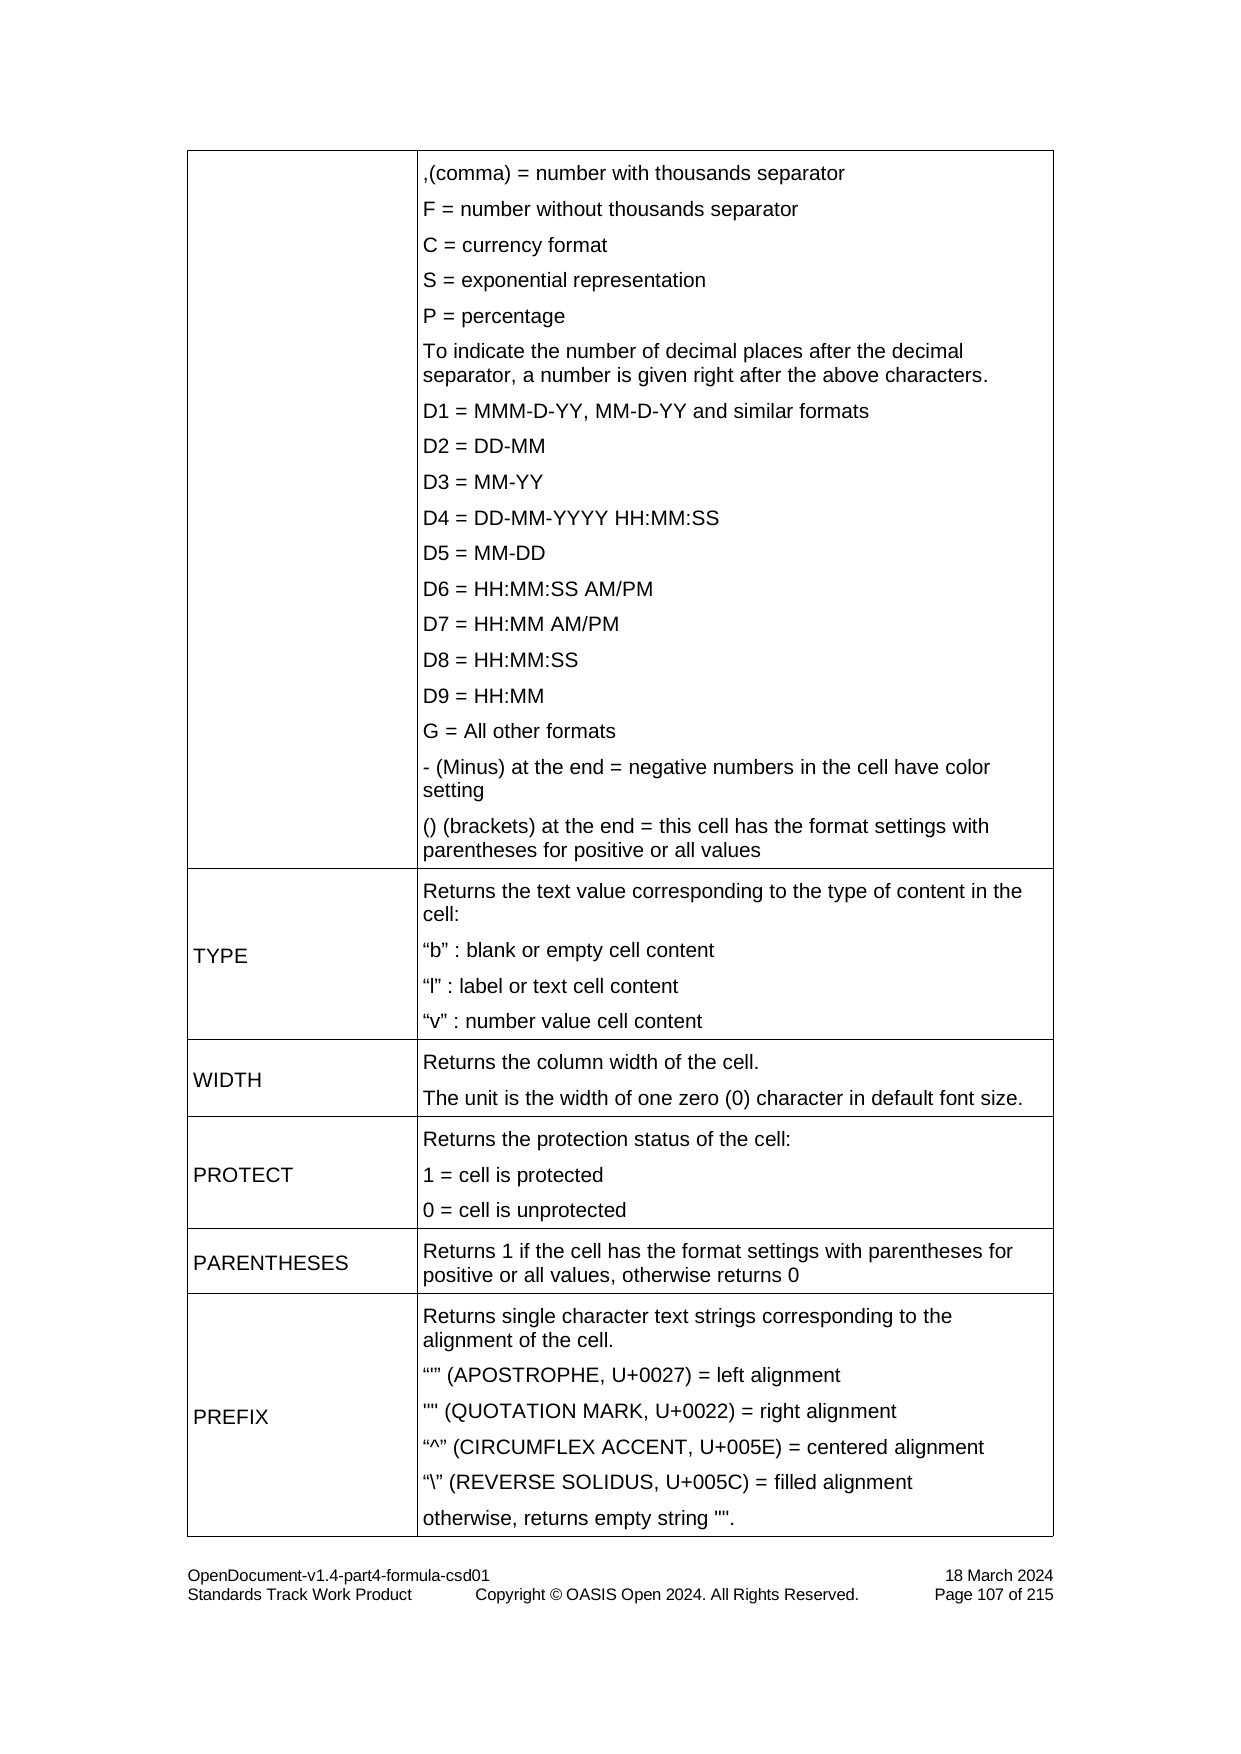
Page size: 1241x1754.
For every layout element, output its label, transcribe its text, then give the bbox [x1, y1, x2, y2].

table_cell PREFIX [188, 1294, 417, 1536]
table_cell Returns the text value corresponding to the type of content in the cell: “b” : blank or empty cell content “l” : label or text cell content “v” : number value cell content [418, 869, 1053, 1039]
table_cell TYPE [188, 869, 417, 1039]
table_cell [188, 151, 417, 867]
table_cell Returns the protection status of the cell: 1 = cell is protected 0 = cell is unprotected [418, 1117, 1053, 1228]
table_cell ,(comma) = number with thousands separator F = number without thousands separator C = currency format S = exponential representation P = percentage To indicate the number of decimal places after the decimal separator, a number is given right after the above characters. D1 = MMM-D-YY, MM-D-YY and similar formats D2 = DD-MM D3 = MM-YY D4 = DD-MM-YYYY HH:MM:SS D5 = MM-DD D6 = HH:MM:SS AM/PM D7 = HH:MM AM/PM D8 = HH:MM:SS D9 = HH:MM G = All other formats - (Minus) at the end = negative numbers in the cell have color setting () (brackets) at the end = this cell has the format settings with parentheses for positive or all values [418, 151, 1053, 867]
table_cell WIDTH [188, 1040, 417, 1116]
table_cell Returns single character text strings corresponding to the alignment of the cell. “'” (APOSTROPHE, U+0027) = left alignment '"' (QUOTATION MARK, U+0022) = right alignment “^” (CIRCUMFLEX ACCENT, U+005E) = centered alignment “\” (REVERSE SOLIDUS, U+005C) = filled alignment otherwise, returns empty string "". [418, 1294, 1053, 1536]
table_cell PARENTHESES [188, 1229, 417, 1293]
table_cell Returns the column width of the cell. The unit is the width of one zero (0) character in default font size. [418, 1040, 1053, 1116]
table_cell PROTECT [188, 1117, 417, 1228]
table_cell Returns 1 if the cell has the format settings with parentheses for positive or all values, otherwise returns 0 [418, 1229, 1053, 1293]
